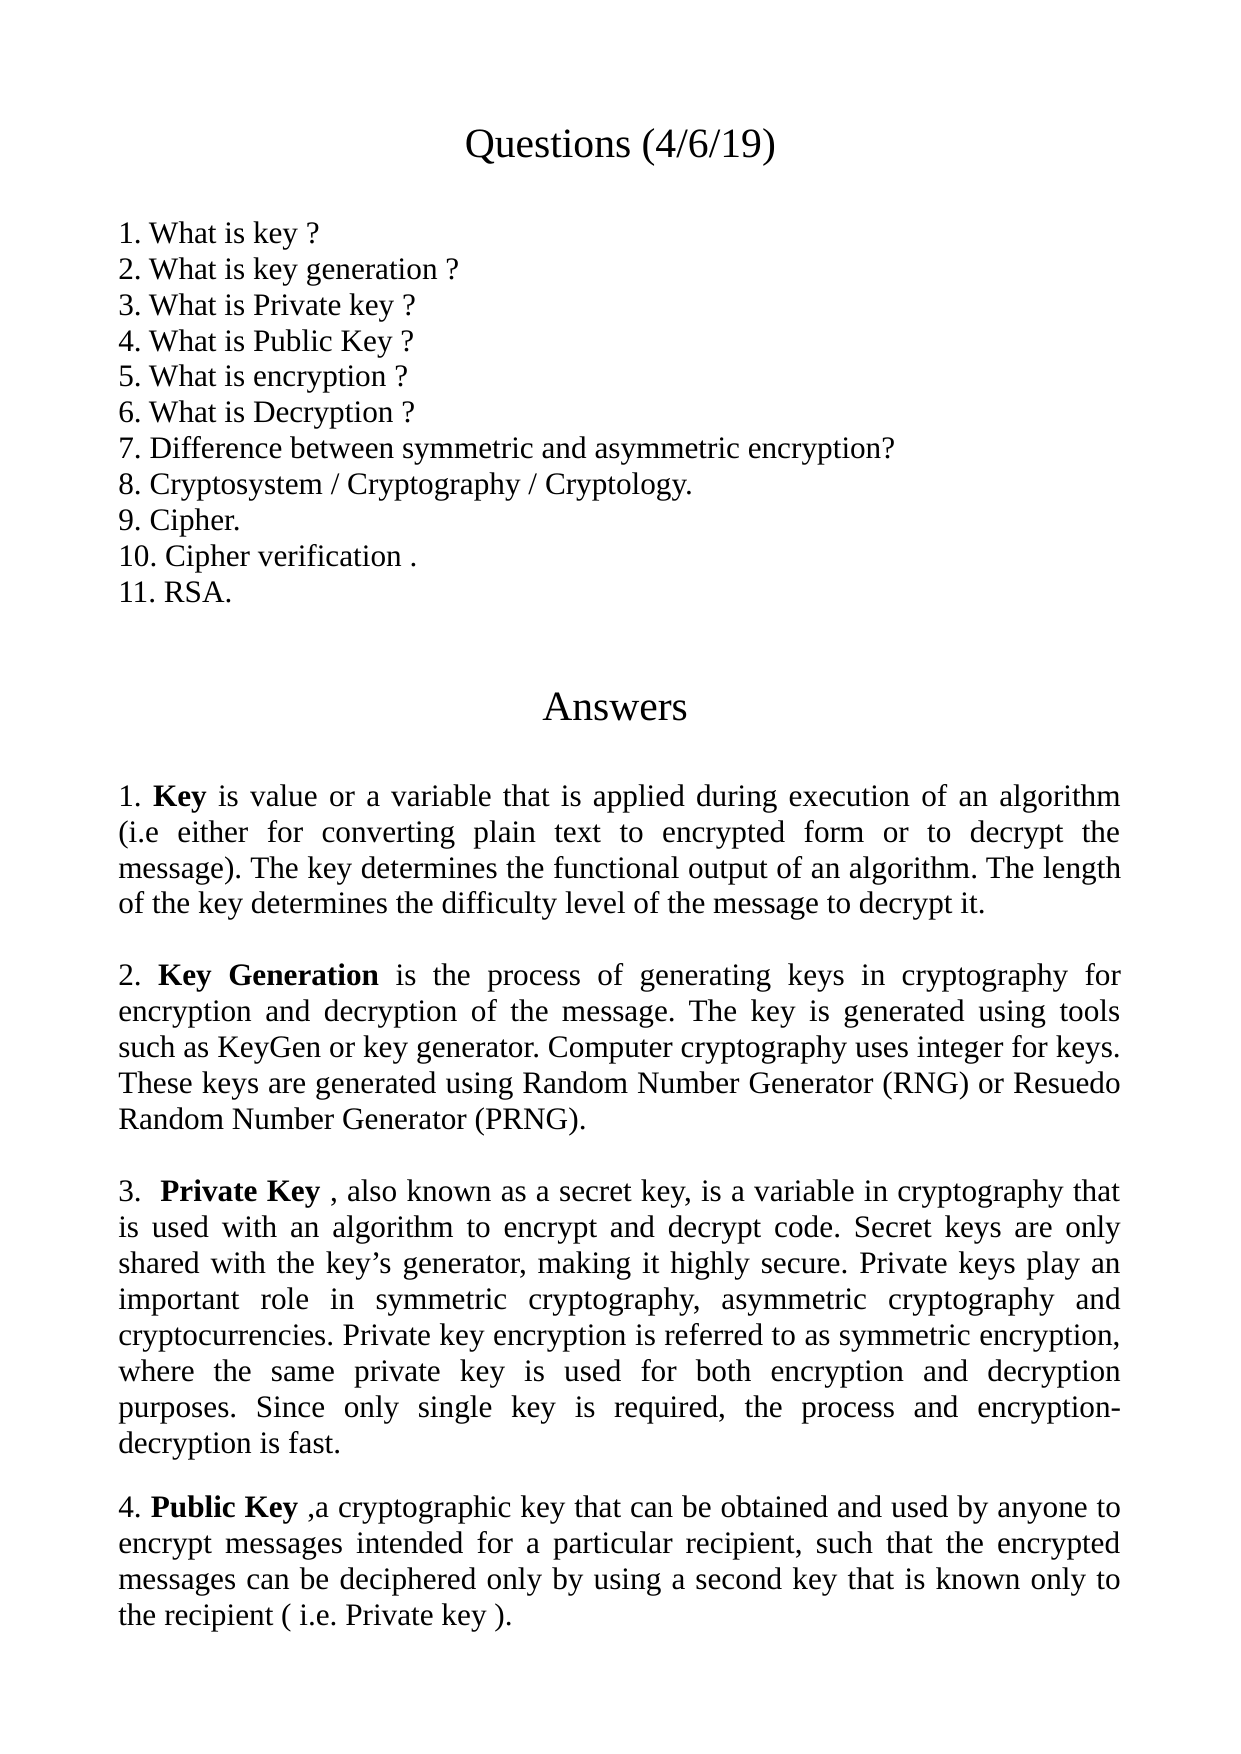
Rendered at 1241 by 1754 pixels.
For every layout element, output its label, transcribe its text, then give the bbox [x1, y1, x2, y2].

text 4. Public Key ,a cryptographic key that can be obtained and used by anyone to encrypt messages intended for a particular recipient, such that the encrypted messages can be deciphered only by using a second key that is known only to the recipient ( i.e. Private key ). [118, 1488, 1122, 1632]
text 7. Difference between symmetric and asymmetric encryption? [118, 429, 1122, 466]
text 4. What is Public Key ? [118, 322, 1122, 358]
text 2. Key Generation is the process of generating keys in cryptography for encryption and decryption of the message. The key is generated using tools such as KeyGen or key generator. Computer cryptography uses integer for keys. These keys are generated using Random Number Generator (RNG) or Resuedo Random Number Generator (PRNG). [118, 957, 1122, 1136]
text 3. Private Key , also known as a secret key, is a variable in cryptography that is used with an algorithm to encrypt and decrypt code. Secret keys are only shared with the key’s generator, making it highly secure. Private keys play an important role in symmetric cryptography, asymmetric cryptography and cryptocurrencies. Private key encryption is referred to as symmetric encryption, where the same private key is used for both encryption and decryption purposes. Since only single key is required, the process and encryption- decryption is fast. [118, 1172, 1122, 1460]
text 9. Cipher. [118, 501, 1122, 537]
text Questions (4/6/19) [118, 118, 1122, 166]
text 6. What is Decryption ? [118, 394, 1122, 429]
text 2. What is key generation ? [118, 250, 1122, 286]
text 8. Cryptosystem / Cryptography / Cryptology. [118, 466, 1122, 501]
text 11. RSA. [118, 573, 1122, 609]
text 5. What is encryption ? [118, 358, 1122, 394]
text 1. Key is value or a variable that is applied during execution of an algorithm (i.e either for converting plain text to encrypted form or to decrypt the message). The key determines the functional output of an algorithm. The length of the key determines the difficulty level of the message to decrypt it. [118, 777, 1122, 921]
text 1. What is key ? [118, 214, 1122, 250]
text Answers [118, 681, 1122, 729]
text 10. Cipher verification . [118, 537, 1122, 573]
text 3. What is Private key ? [118, 286, 1122, 322]
